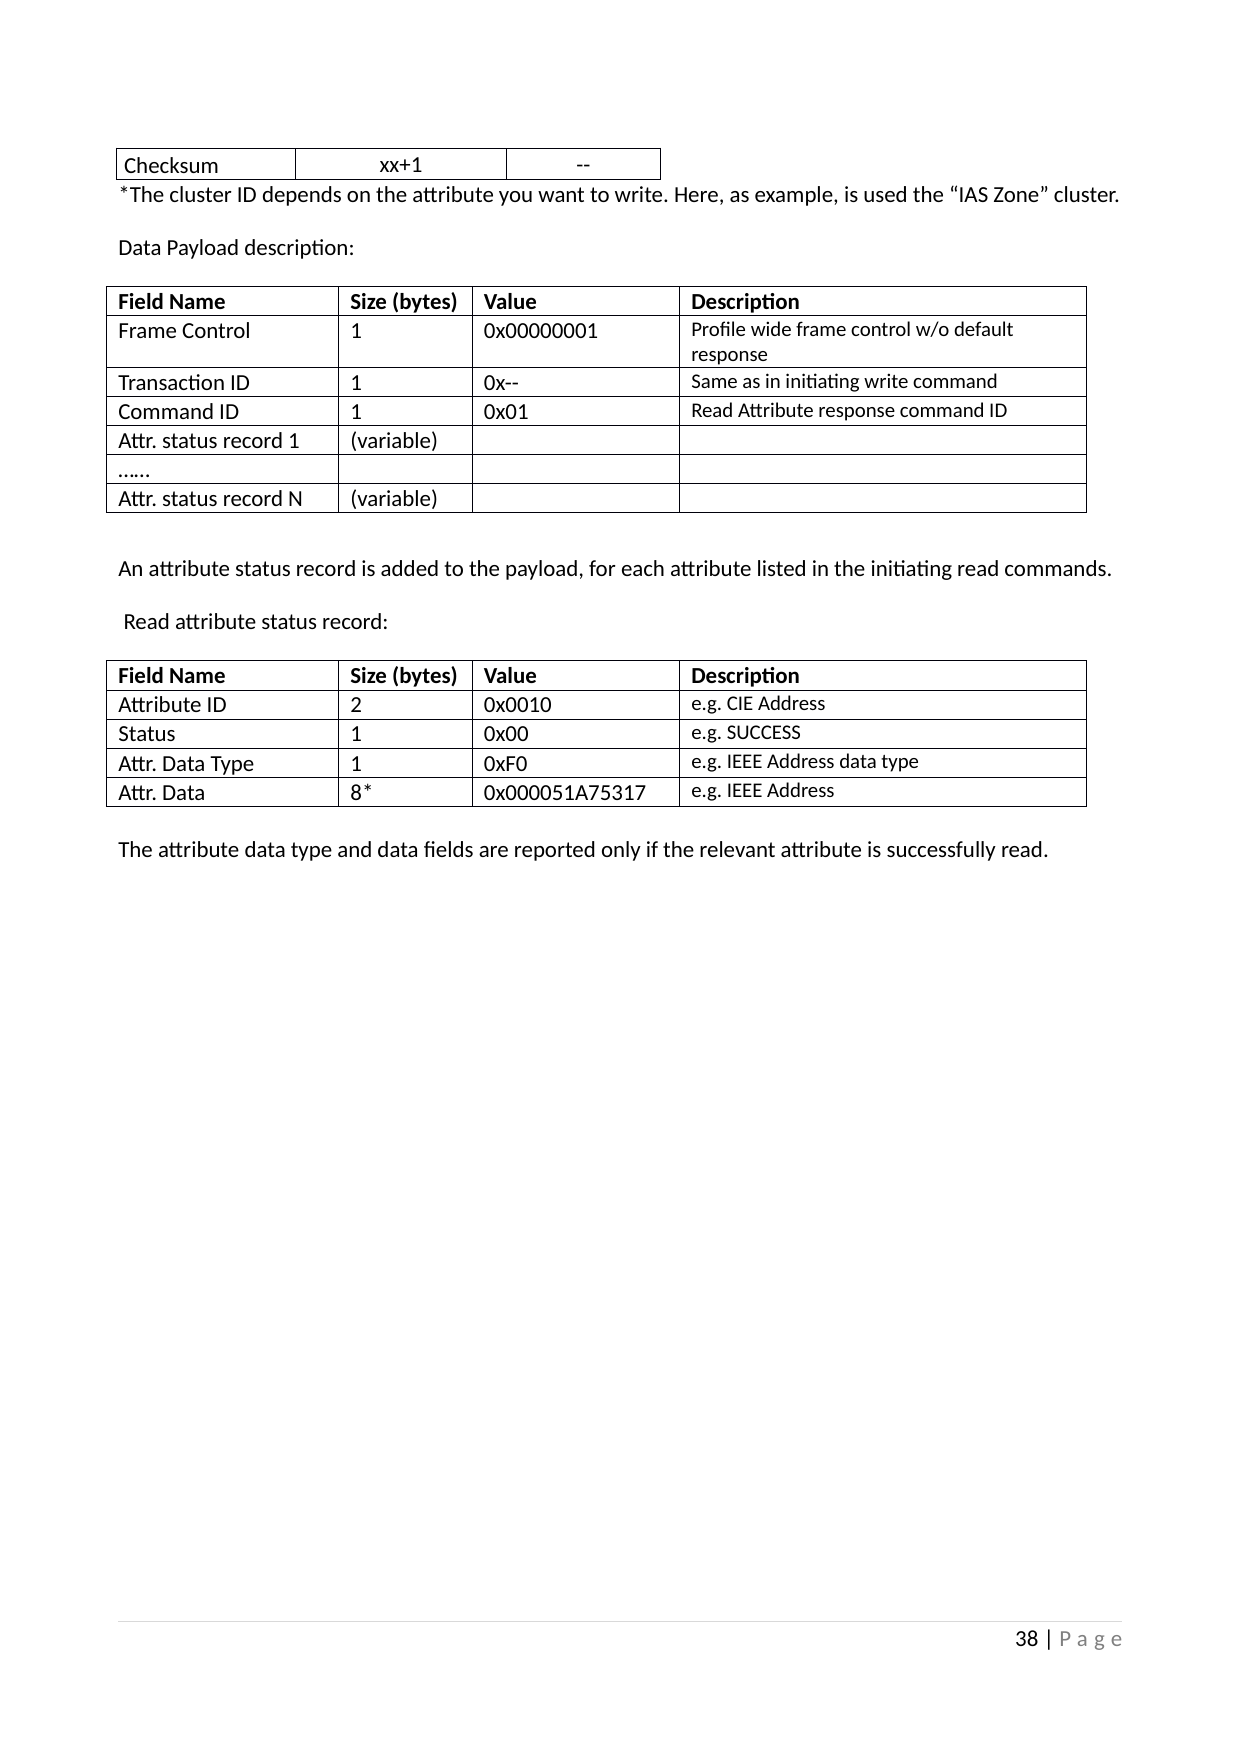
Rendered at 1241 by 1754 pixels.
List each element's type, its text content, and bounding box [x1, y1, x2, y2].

table_cell [473, 426, 679, 454]
table_header Value [473, 287, 679, 315]
table_cell 0xF0 [473, 749, 679, 777]
table_cell [473, 484, 679, 512]
table_cell Attr. status record N [107, 484, 338, 512]
table_cell 0x000051A75317 [473, 778, 679, 806]
text An attribute status record is added to the payload, for each attribute listed in the initiating read commands. [118, 554, 1122, 582]
table_header Size (bytes) [339, 661, 472, 689]
table_cell Attr. Data Type [107, 749, 338, 777]
table_header Description [680, 661, 1086, 689]
table_cell 1 [339, 368, 472, 396]
table_cell Read Attribute response command ID [680, 397, 1086, 425]
table_cell Attr. status record 1 [107, 426, 338, 454]
table_cell Transaction ID [107, 368, 338, 396]
table_header Size (bytes) [339, 287, 472, 315]
table_header Value [473, 661, 679, 689]
table_header Field Name [107, 661, 338, 689]
table_cell [680, 484, 1086, 512]
table_cell 1 [339, 316, 472, 367]
table_cell Checksum [117, 149, 295, 179]
table_cell 0x00 [473, 720, 679, 748]
table_cell Attr. Data [107, 778, 338, 806]
table_cell [680, 455, 1086, 483]
table_cell …… [107, 455, 338, 483]
table_header Field Name [107, 287, 338, 315]
table_cell Same as in initiating write command [680, 368, 1086, 396]
table_cell e.g. CIE Address [680, 691, 1086, 718]
table_cell Status [107, 720, 338, 748]
text Read attribute status record: [118, 607, 1122, 635]
table_cell [339, 455, 472, 483]
table_cell Profile wide frame control w/o default response [680, 316, 1086, 367]
text Data Payload description: [118, 233, 1122, 261]
table_cell (variable) [339, 484, 472, 512]
text The attribute data type and data fields are reported only if the relevant attribute is successfully read. [118, 835, 1122, 863]
table_cell e.g. IEEE Address data type [680, 749, 1086, 777]
text *The cluster ID depends on the attribute you want to write. Here, as example, is used the “IAS Zone” cluster. [118, 180, 1122, 208]
table_cell 8* [339, 778, 472, 806]
table_cell [680, 426, 1086, 454]
table_cell (variable) [339, 426, 472, 454]
table_cell Command ID [107, 397, 338, 425]
table_header Description [680, 287, 1086, 315]
table_cell e.g. IEEE Address [680, 778, 1086, 806]
table_cell 1 [339, 720, 472, 748]
table_cell Attribute ID [107, 691, 338, 718]
table_cell [473, 455, 679, 483]
table_cell 0x-- [473, 368, 679, 396]
table_cell 0x00000001 [473, 316, 679, 367]
table_cell 0x0010 [473, 691, 679, 718]
table_cell 2 [339, 691, 472, 718]
table_cell 1 [339, 749, 472, 777]
table_cell -- [507, 149, 660, 179]
table_cell Frame Control [107, 316, 338, 367]
table_cell e.g. SUCCESS [680, 720, 1086, 748]
table_cell 0x01 [473, 397, 679, 425]
table_cell 1 [339, 397, 472, 425]
table_cell xx+1 [296, 149, 506, 179]
